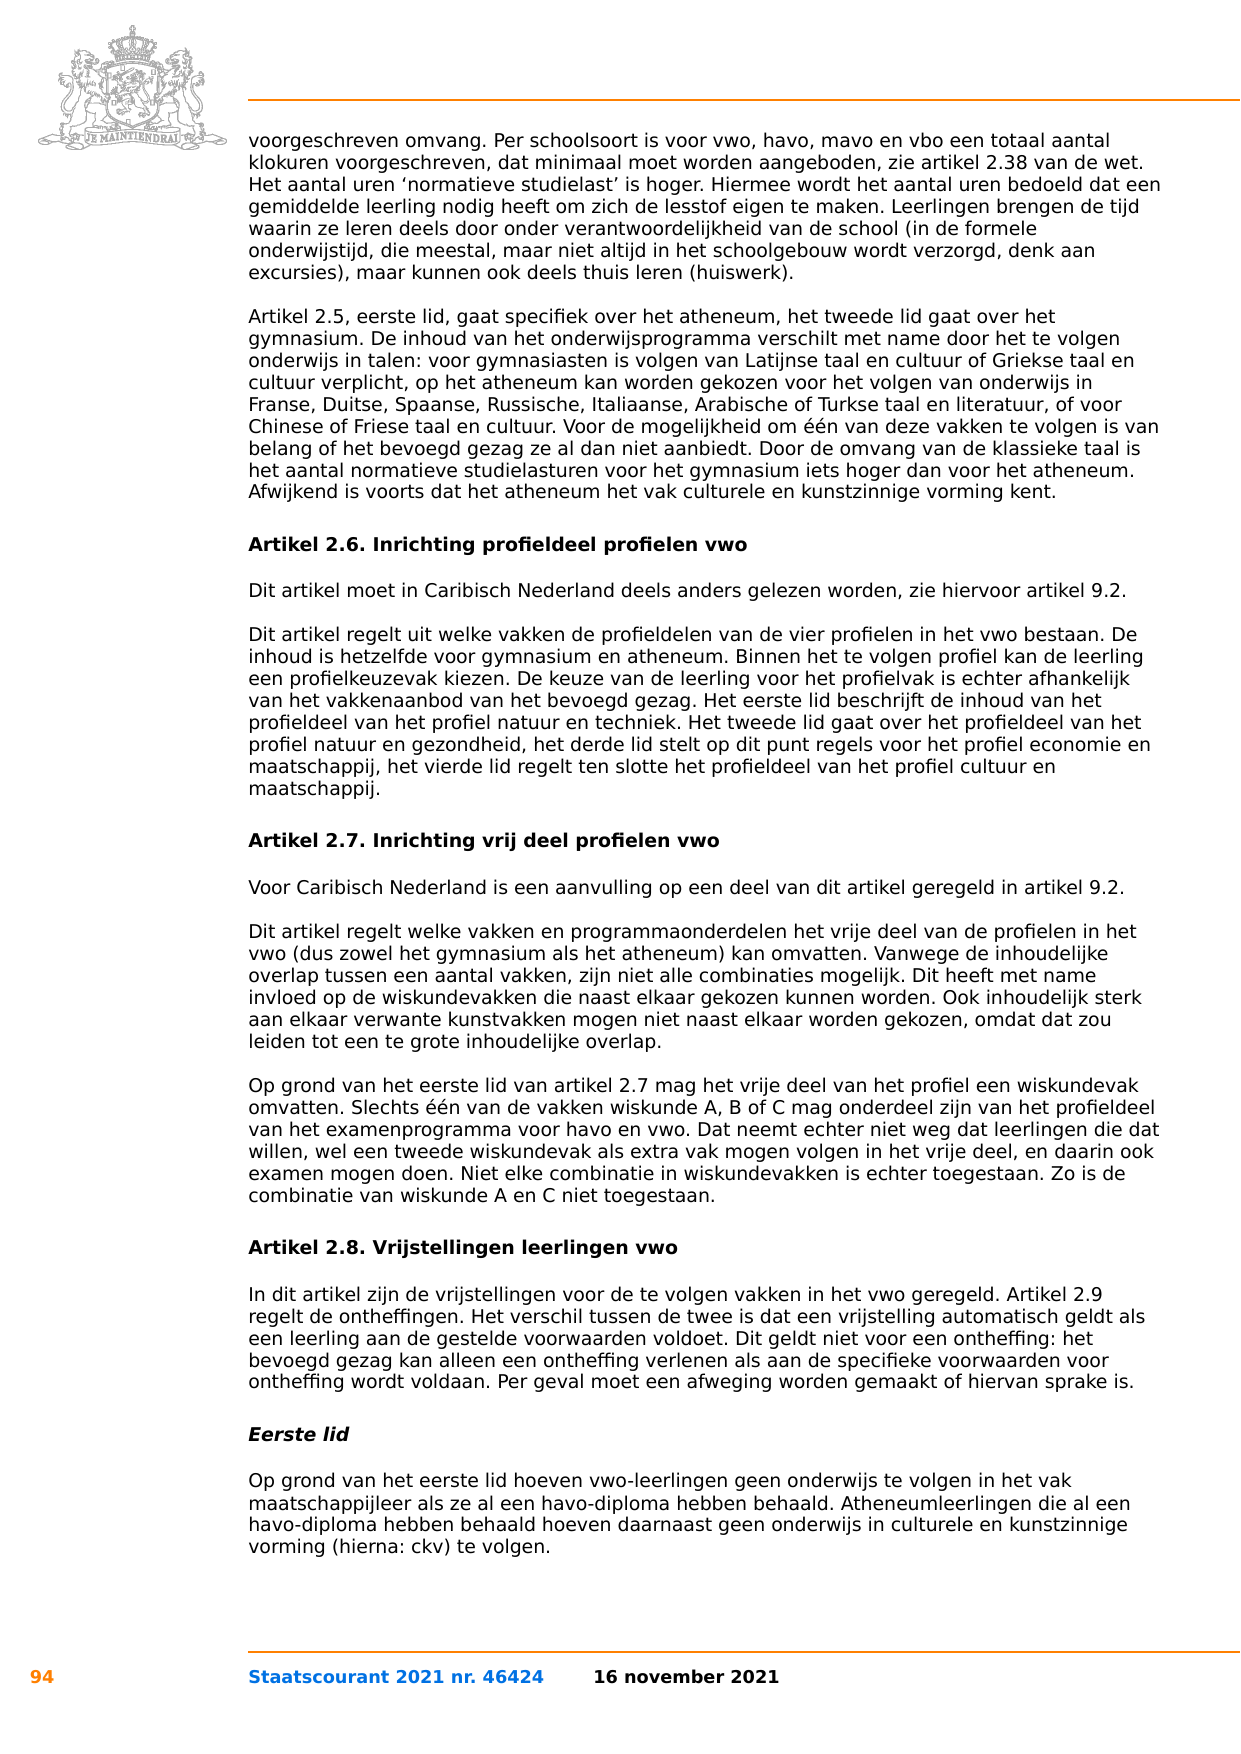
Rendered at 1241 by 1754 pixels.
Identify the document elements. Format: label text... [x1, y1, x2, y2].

text In dit artikel zijn de vrijstellingen voor de te volgen vakken in het vwo geregeld. Artikel 2.9 regelt de ontheffingen. Het verschil tussen de twee is dat een vrijstelling automatisch geldt als een leerling aan de gestelde voorwaarden voldoet. Dit geldt niet voor een ontheffing: het bevoegd gezag kan alleen een ontheffing verlenen als aan de specifieke voorwaarden voor ontheffing wordt voldaan. Per geval moet een afweging worden gemaakt of hiervan sprake is. [248, 1283, 1163, 1393]
text Op grond van het eerste lid van artikel 2.7 mag het vrije deel van het profiel een wiskundevak omvatten. Slechts één van de vakken wiskunde A, B of C mag onderdeel zijn van het profieldeel van het examenprogramma voor havo en vwo. Dat neemt echter niet weg dat leerlingen die dat willen, wel een tweede wiskundevak als extra vak mogen volgen in het vrije deel, en daarin ook examen mogen doen. Niet elke combinatie in wiskundevakken is echter toegestaan. Zo is de combinatie van wiskunde A en C niet toegestaan. [248, 1075, 1163, 1207]
text Dit artikel regelt uit welke vakken de profieldelen van de vier profielen in het vwo bestaan. De inhoud is hetzelfde voor gymnasium en atheneum. Binnen het te volgen profiel kan de leerling een profielkeuzevak kiezen. De keuze van de leerling voor het profielvak is echter afhankelijk van het vakkenaanbod van het bevoegd gezag. Het eerste lid beschrijft de inhoud van het profieldeel van het profiel natuur en techniek. Het tweede lid gaat over het profieldeel van het profiel natuur en gezondheid, het derde lid stelt op dit punt regels voor het profiel economie en maatschappij, het vierde lid regelt ten slotte het profieldeel van het profiel cultuur en maatschappij. [248, 624, 1163, 800]
picture [38, 25, 227, 150]
text Artikel 2.5, eerste lid, gaat specifiek over het atheneum, het tweede lid gaat over het gymnasium. De inhoud van het onderwijsprogramma verschilt met name door het te volgen onderwijs in talen: voor gymnasiasten is volgen van Latijnse taal en cultuur of Griekse taal en cultuur verplicht, op het atheneum kan worden gekozen voor het volgen van onderwijs in Franse, Duitse, Spaanse, Russische, Italiaanse, Arabische of Turkse taal en literatuur, of voor Chinese of Friese taal en cultuur. Voor de mogelijkheid om één van deze vakken te volgen is van belang of het bevoegd gezag ze al dan niet aanbiedt. Door de omvang van de klassieke taal is het aantal normatieve studielasturen voor het gymnasium iets hoger dan voor het atheneum. Afwijkend is voorts dat het atheneum het vak culturele en kunstzinnige vorming kent. [248, 306, 1163, 503]
text Dit artikel moet in Caribisch Nederland deels anders gelezen worden, zie hiervoor artikel 9.2. [248, 580, 1163, 602]
text Dit artikel regelt welke vakken en programmaonderdelen het vrije deel van de profielen in het vwo (dus zowel het gymnasium als het atheneum) kan omvatten. Vanwege de inhoudelijke overlap tussen een aantal vakken, zijn niet alle combinaties mogelijk. Dit heeft met name invloed op de wiskundevakken die naast elkaar gekozen kunnen worden. Ook inhoudelijk sterk aan elkaar verwante kunstvakken mogen niet naast elkaar worden gekozen, omdat dat zou leiden tot een te grote inhoudelijke overlap. [248, 921, 1163, 1053]
subtitle Artikel 2.8. Vrijstellingen leerlingen vwo [248, 1237, 1163, 1258]
text Op grond van het eerste lid hoeven vwo-leerlingen geen onderwijs te volgen in het vak maatschappijleer als ze al een havo-diploma hebben behaald. Atheneumleerlingen die al een havo-diploma hebben behaald hoeven daarnaast geen onderwijs in culturele en kunstzinnige vorming (hierna: ckv) te volgen. [248, 1470, 1163, 1558]
subtitle Artikel 2.6. Inrichting profieldeel profielen vwo [248, 533, 1163, 555]
text Voor Caribisch Nederland is een aanvulling op een deel van dit artikel geregeld in artikel 9.2. [248, 877, 1163, 899]
subtitle Artikel 2.7. Inrichting vrij deel profielen vwo [248, 830, 1163, 852]
subtitle Eerste lid [248, 1423, 1163, 1445]
text voorgeschreven omvang. Per schoolsoort is voor vwo, havo, mavo en vbo een totaal aantal klokuren voorgeschreven, dat minimaal moet worden aangeboden, zie artikel 2.38 van de wet. Het aantal uren ‘normatieve studielast’ is hoger. Hiermee wordt het aantal uren bedoeld dat een gemiddelde leerling nodig heeft om zich de lesstof eigen te maken. Leerlingen brengen de tijd waarin ze leren deels door onder verantwoordelijkheid van de school (in de formele onderwijstijd, die meestal, maar niet altijd in het schoolgebouw wordt verzorgd, denk aan excursies), maar kunnen ook deels thuis leren (huiswerk). [248, 130, 1163, 284]
